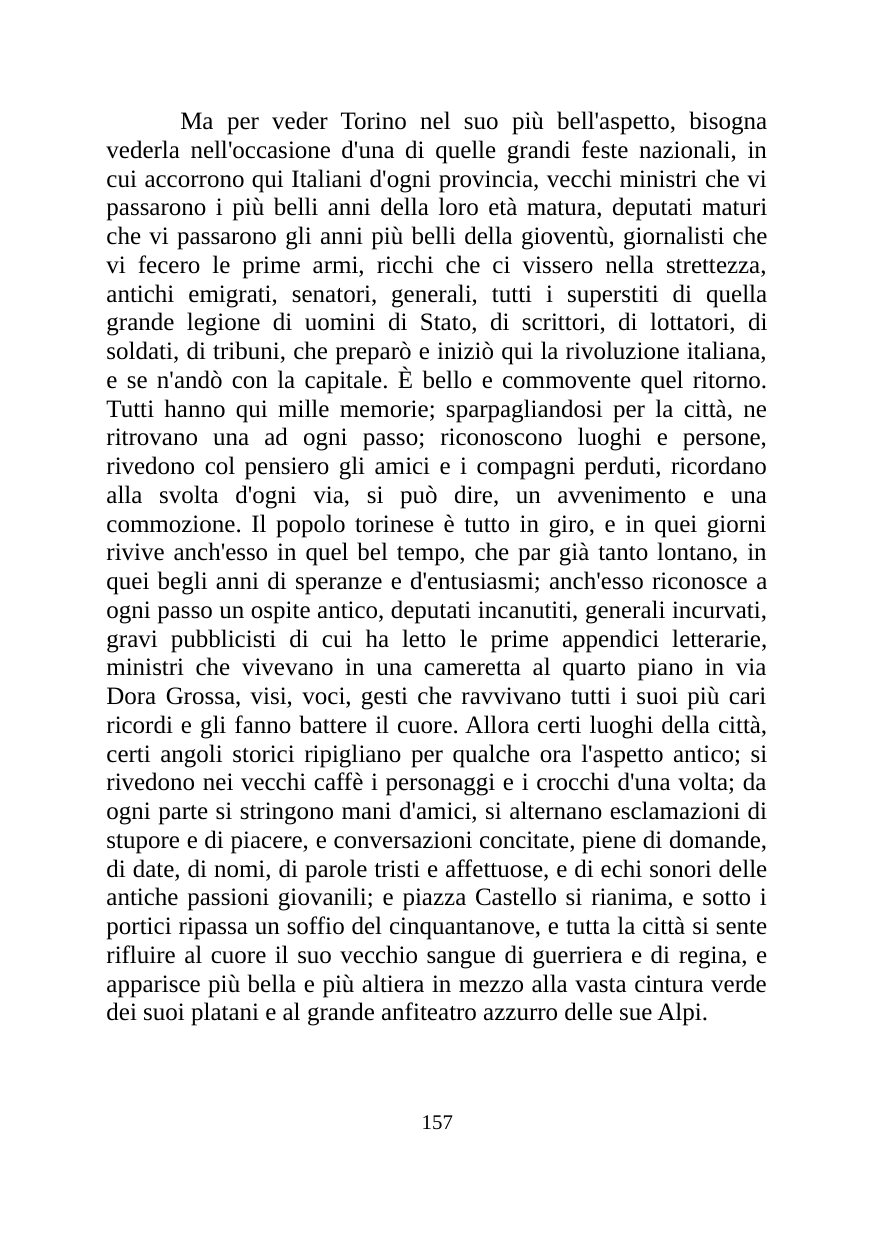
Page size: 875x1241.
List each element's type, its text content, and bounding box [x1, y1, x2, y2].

text Ma per veder Torino nel suo più bell'aspetto, bisogna vederla nell'occasione d'una di quelle grandi feste nazionali, in cui accorrono qui Italiani d'ogni provincia, vecchi ministri che vi passarono i più belli anni della loro età matura, deputati maturi che vi passarono gli anni più belli della gioventù, giornalisti che vi fecero le prime armi, ricchi che ci vissero nella strettezza, antichi emigrati, senatori, generali, tutti i superstiti di quella grande legione di uomini di Stato, di scrittori, di lottatori, di soldati, di tribuni, che preparò e iniziò qui la rivoluzione italiana, e se n'andò con la capitale. È bello e commovente quel ritorno. Tutti hanno qui mille memorie; sparpagliandosi per la città, ne ritrovano una ad ogni passo; riconoscono luoghi e persone, rivedono col pensiero gli amici e i compagni perduti, ricordano alla svolta d'ogni via, si può dire, un avvenimento e una commozione. Il popolo torinese è tutto in giro, e in quei giorni rivive anch'esso in quel bel tempo, che par già tanto lontano, in quei begli anni di speranze e d'entusiasmi; anch'esso riconosce a ogni passo un ospite antico, deputati incanutiti, generali incurvati, gravi pubblicisti di cui ha letto le prime appendici letterarie, ministri che vivevano in una cameretta al quarto piano in via Dora Grossa, visi, voci, gesti che ravvivano tutti i suoi più cari ricordi e gli fanno battere il cuore. Allora certi luoghi della città, certi angoli storici ripigliano per qualche ora l'aspetto antico; si rivedono nei vecchi caffè i personaggi e i crocchi d'una volta; da ogni parte si stringono mani d'amici, si alternano esclamazioni di stupore e di piacere, e conversazioni concitate, piene di domande, di date, di nomi, di parole tristi e affettuose, e di echi sonori delle antiche passioni giovanili; e piazza Castello si rianima, e sotto i portici ripassa un soffio del cinquantanove, e tutta la città si sente rifluire al cuore il suo vecchio sangue di guerriera e di regina, e apparisce più bella e più altiera in mezzo alla vasta cintura verde dei suoi platani e al grande anfiteatro azzurro delle sue Alpi. [106, 106, 768, 1026]
